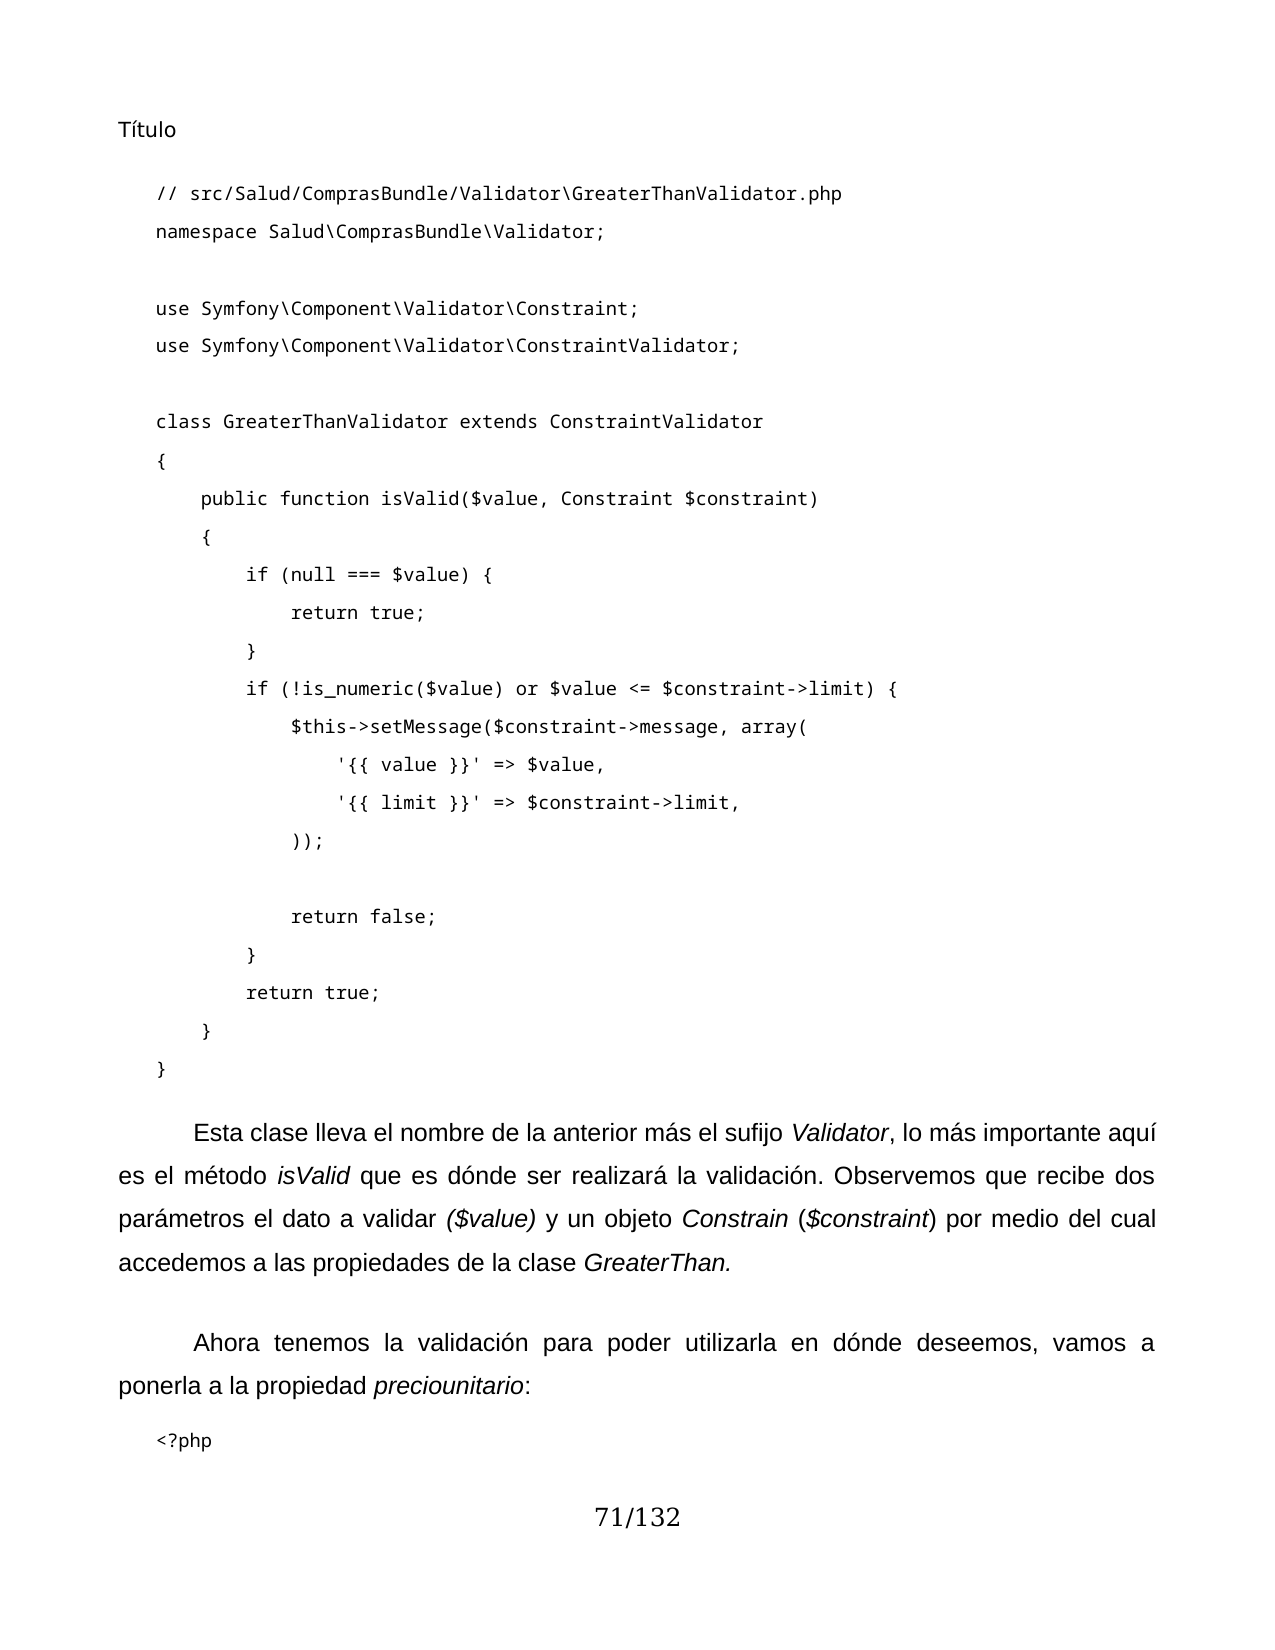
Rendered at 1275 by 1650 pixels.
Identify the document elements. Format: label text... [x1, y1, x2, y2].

text '{{ value }}' => $value, [118, 751, 1157, 777]
text public function isValid($value, Constraint $constraint) [118, 485, 1157, 510]
text '{{ limit }}' => $constraint->limit, [118, 789, 1157, 814]
text // src/Salud/ComprasBundle/Validator\GreaterThanValidator.php [118, 181, 1157, 206]
text } [118, 637, 1157, 662]
text } [118, 1055, 1157, 1081]
text return false; [118, 903, 1157, 929]
text class GreaterThanValidator extends ConstraintValidator [118, 409, 1157, 434]
text { [118, 523, 1157, 548]
text )); [118, 827, 1157, 853]
text namespace Salud\ComprasBundle\Validator; [118, 219, 1157, 244]
text } [118, 1017, 1157, 1043]
text use Symfony\Component\Validator\Constraint; [118, 295, 1157, 320]
text { [118, 447, 1157, 472]
text Esta clase lleva el nombre de la anterior más el sufijo Validator, lo más importante aquí es el método isValid que es dónde ser realizará la validación. Observemos que recibe dos parámetros el dato a validar ($value) y un objeto Constrain ($constraint) por medio del cual accedemos a las propiedades de la clase GreaterThan. [118, 1118, 1157, 1276]
text $this->setMessage($constraint->message, array( [118, 713, 1157, 738]
text use Symfony\Component\Validator\ConstraintValidator; [118, 333, 1157, 358]
text if (!is_numeric($value) or $value <= $constraint->limit) { [118, 675, 1157, 701]
text return true; [118, 599, 1157, 624]
text return true; [118, 979, 1157, 1005]
text <?php [118, 1427, 1157, 1452]
text } [118, 941, 1157, 967]
text Ahora tenemos la validación para poder utilizarla en dónde deseemos, vamos a ponerla a la propiedad preciounitario: [118, 1328, 1157, 1400]
text if (null === $value) { [118, 561, 1157, 586]
